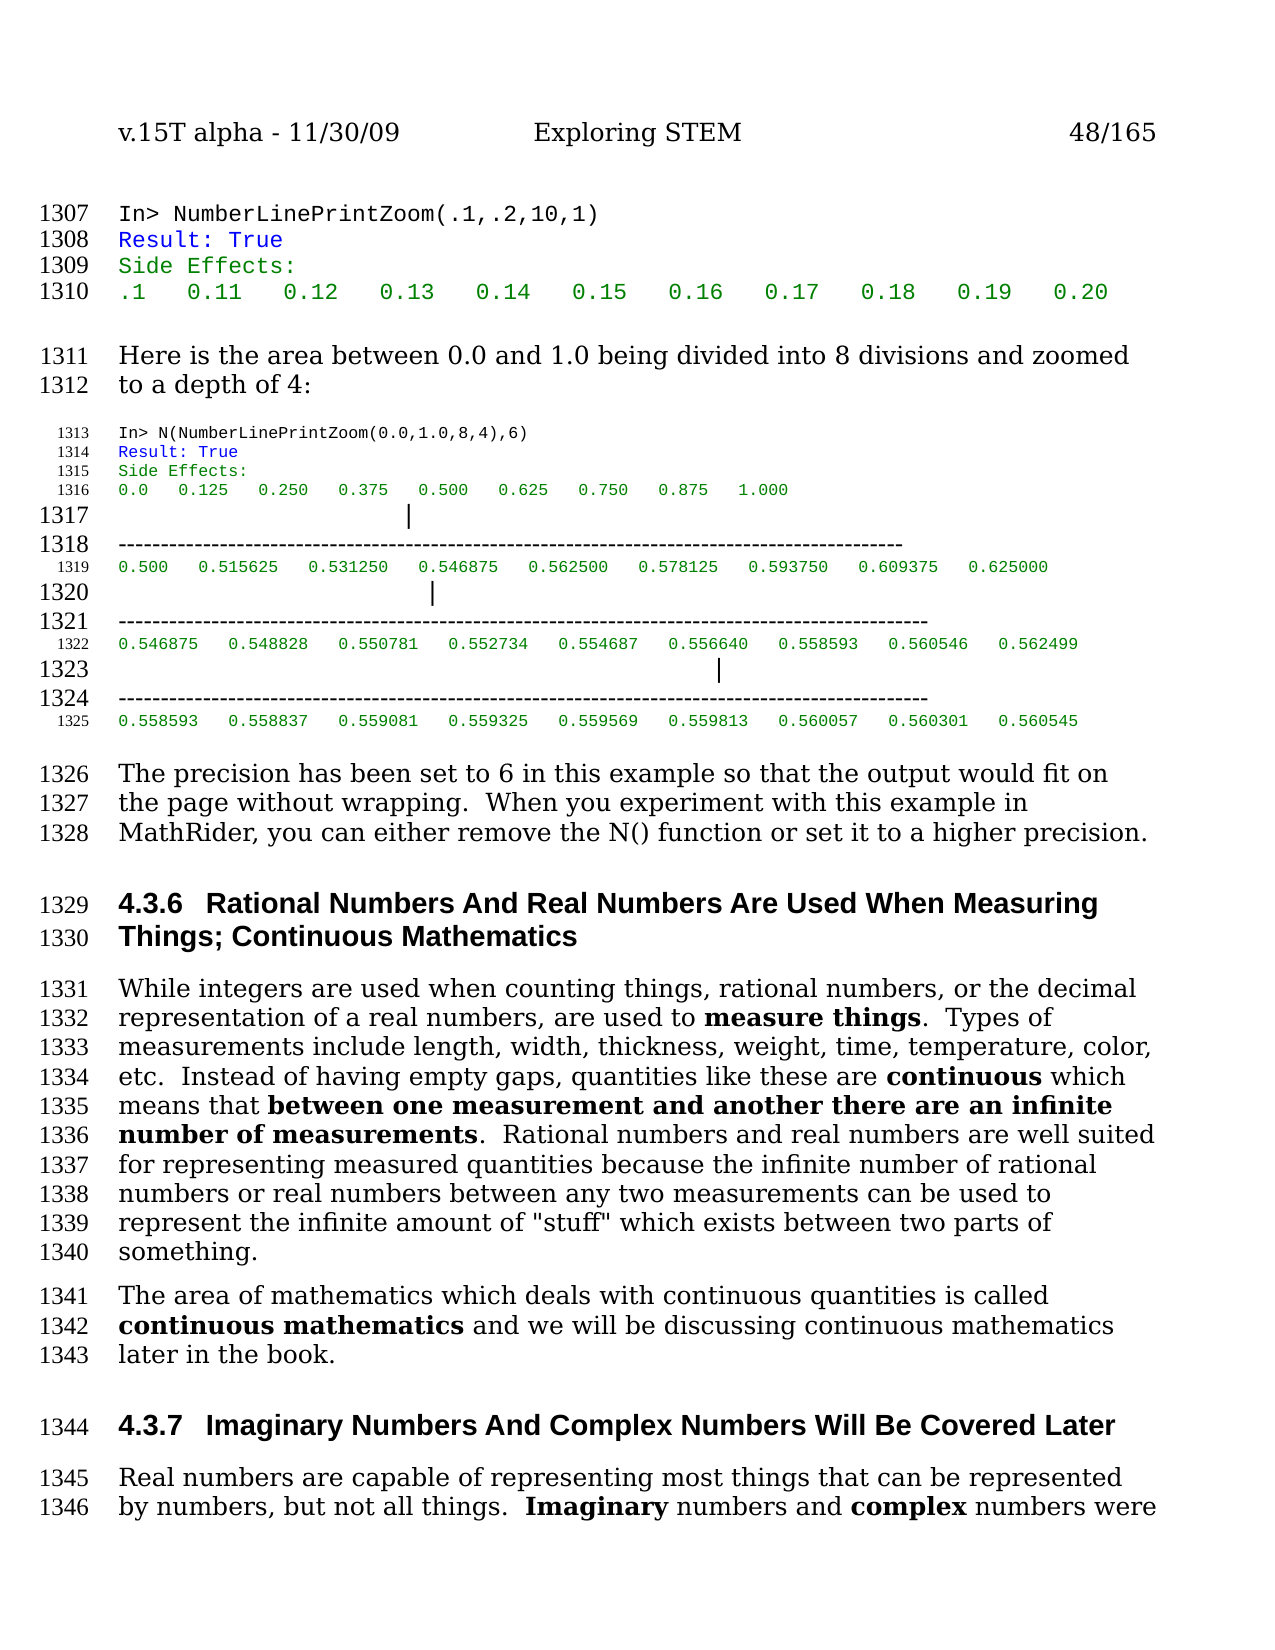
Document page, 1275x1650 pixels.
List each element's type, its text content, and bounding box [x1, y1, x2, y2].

text | [118, 654, 1157, 683]
text ------------------------------------------------------------------------------------------------ [118, 606, 1157, 636]
text 0.500 0.515625 0.531250 0.546875 0.562500 0.578125 0.593750 0.609375 0.625000 [118, 558, 1157, 577]
text Result: True [118, 229, 1157, 254]
text The precision has been set to 6 in this example so that the output would fit on the page without wrapping. When you experiment with this example in MathRider, you can either remove the N() function or set it to a higher precision. [118, 759, 1157, 847]
text | [118, 577, 1157, 606]
text In> NumberLinePrintZoom(.1,.2,10,1) [118, 203, 1157, 229]
text Result: True [118, 443, 1157, 462]
text Side Effects: [118, 254, 1157, 281]
text 0.0 0.125 0.250 0.375 0.500 0.625 0.750 0.875 1.000 [118, 481, 1157, 500]
text In> N(NumberLinePrintZoom(0.0,1.0,8,4),6) [118, 424, 1157, 443]
text Side Effects: [118, 462, 1157, 481]
text | [118, 500, 1157, 529]
text ------------------------------------------------------------------------------------------------ [118, 683, 1157, 713]
text Real numbers are capable of representing most things that can be represented by numbers, but not all things. Imaginary numbers and complex numbers were [118, 1463, 1157, 1521]
text 0.546875 0.548828 0.550781 0.552734 0.554687 0.556640 0.558593 0.560546 0.562499 [118, 636, 1157, 654]
text 0.558593 0.558837 0.559081 0.559325 0.559569 0.559813 0.560057 0.560301 0.560545 [118, 713, 1157, 732]
text .1 0.11 0.12 0.13 0.14 0.15 0.16 0.17 0.18 0.19 0.20 [118, 281, 1157, 306]
subtitle Imaginary Numbers And Complex Numbers Will Be Covered Later [118, 1408, 1157, 1442]
subtitle Rational Numbers And Real Numbers Are Used When Measuring Things; Continuous Mathematics [118, 886, 1157, 953]
text Here is the area between 0.0 and 1.0 being divided into 8 divisions and zoomed to a depth of 4: [118, 341, 1157, 400]
text The area of mathematics which deals with continuous quantities is called continuous mathematics and we will be discussing continuous mathematics later in the book. [118, 1281, 1157, 1369]
text --------------------------------------------------------------------------------------------- [118, 529, 1157, 558]
text While integers are used when counting things, rational numbers, or the decimal representation of a real numbers, are used to measure things. Types of measurements include length, width, thickness, weight, time, temperature, color, etc. Instead of having empty gaps, quantities like these are continuous which means that between one measurement and another there are an infinite number of measurements. Rational numbers and real numbers are well suited for representing measured quantities because the infinite number of rational numbers or real numbers between any two measurements can be used to represent the infinite amount of "stuff" which exists between two parts of something. [118, 974, 1157, 1266]
